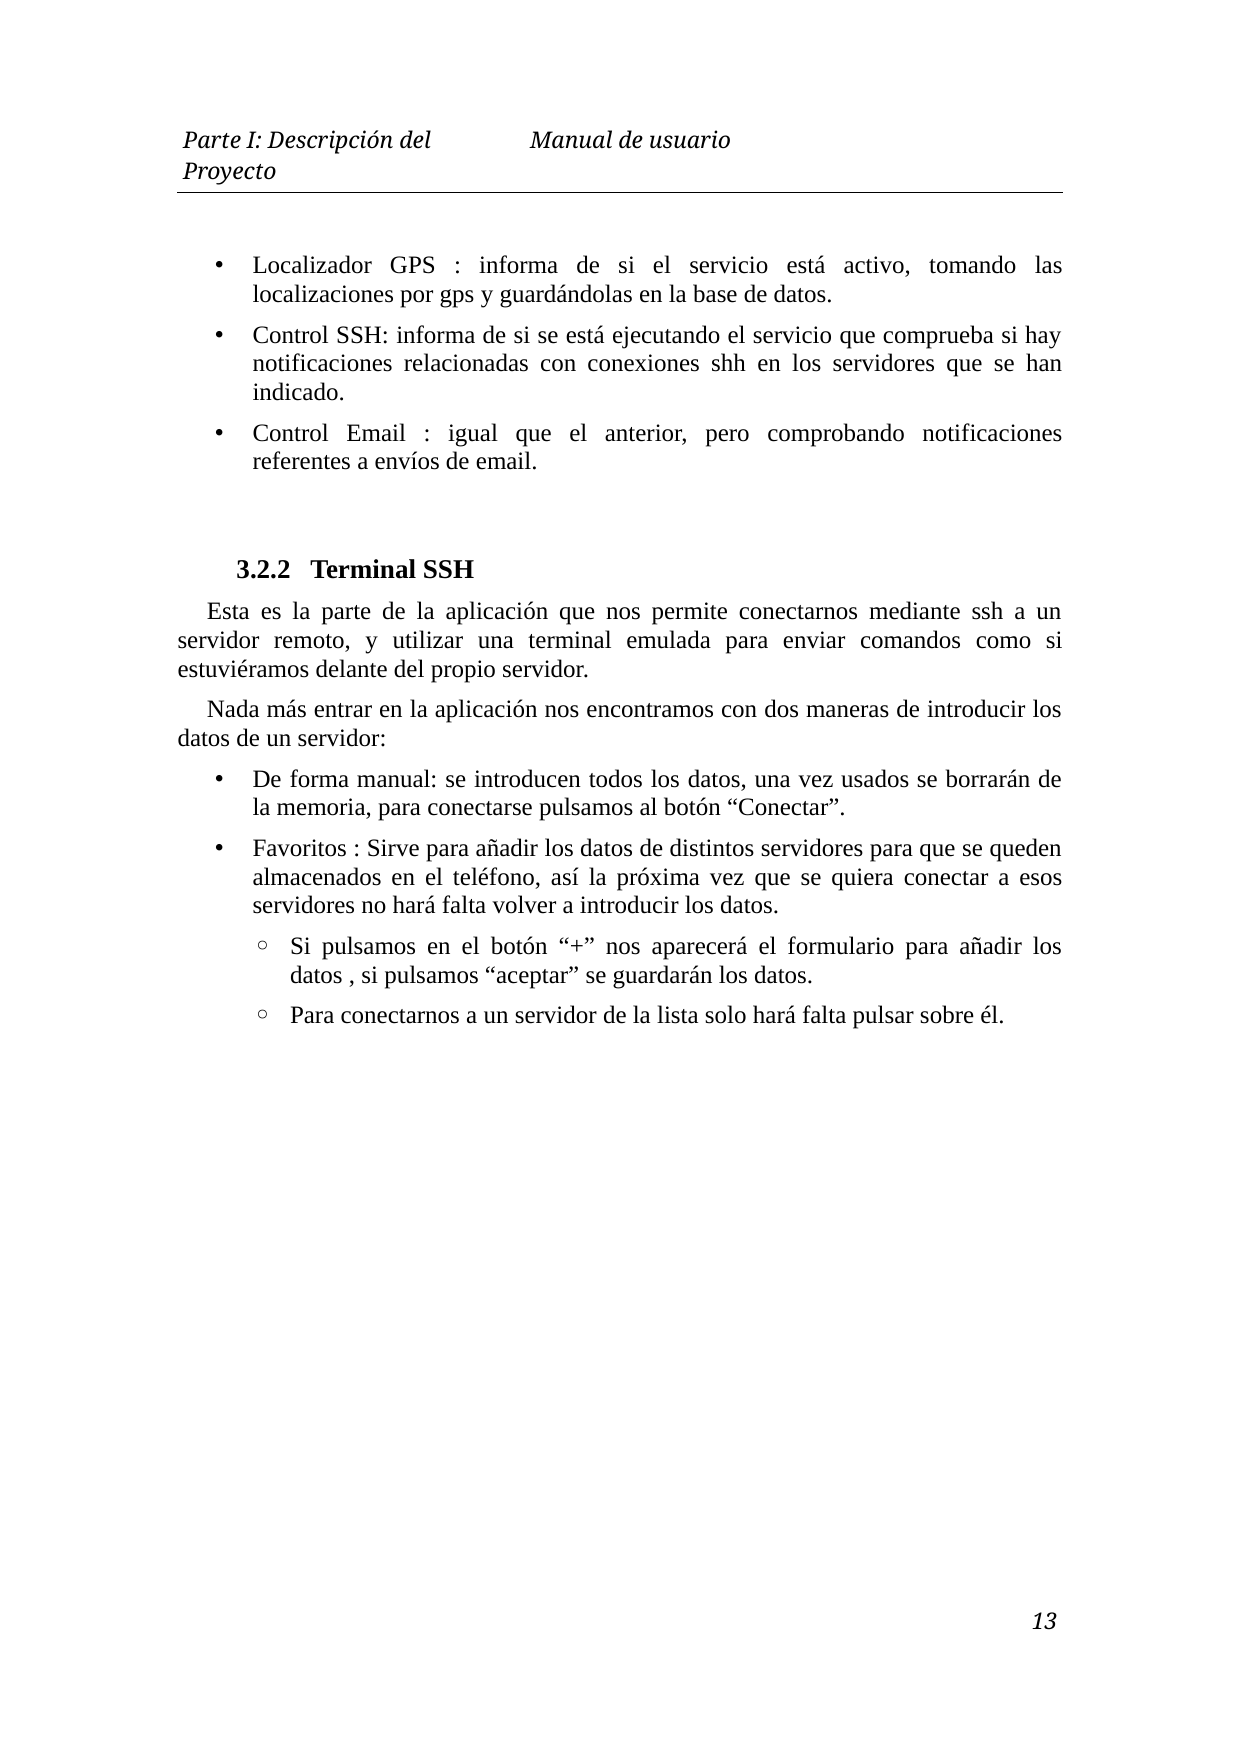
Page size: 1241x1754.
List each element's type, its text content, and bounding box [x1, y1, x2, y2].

list Localizador GPS : informa de si el servicio está activo, tomando las localizaciones por gps y guardándolas en la base de datos. [215, 250, 1063, 308]
list De forma manual: se introducen todos los datos, una vez usados se borrarán de la memoria, para conectarse pulsamos al botón “Conectar”. [215, 764, 1063, 821]
list Favoritos : Sirve para añadir los datos de distintos servidores para que se queden almacenados en el teléfono, así la próxima vez que se quiera conectar a esos servidores no hará falta volver a introducir los datos. [215, 833, 1063, 919]
list Control SSH: informa de si se está ejecutando el servicio que comprueba si hay notificaciones relacionadas con conexiones shh en los servidores que se han indicado. [215, 320, 1063, 406]
text Nada más entrar en la aplicación nos encontramos con dos maneras de introducir los datos de un servidor: [177, 694, 1063, 752]
list Si pulsamos en el botón “+” nos aparecerá el formulario para añadir los datos , si pulsamos “aceptar” se guardarán los datos. [252, 931, 1063, 988]
subtitle Terminal SSH [236, 553, 1004, 584]
list Para conectarnos a un servidor de la lista solo hará falta pulsar sobre él. [252, 1000, 1063, 1029]
list Control Email : igual que el anterior, pero comprobando notificaciones referentes a envíos de email. [215, 418, 1063, 475]
text Esta es la parte de la aplicación que nos permite conectarnos mediante ssh a un servidor remoto, y utilizar una terminal emulada para enviar comandos como si estuviéramos delante del propio servidor. [177, 596, 1063, 683]
